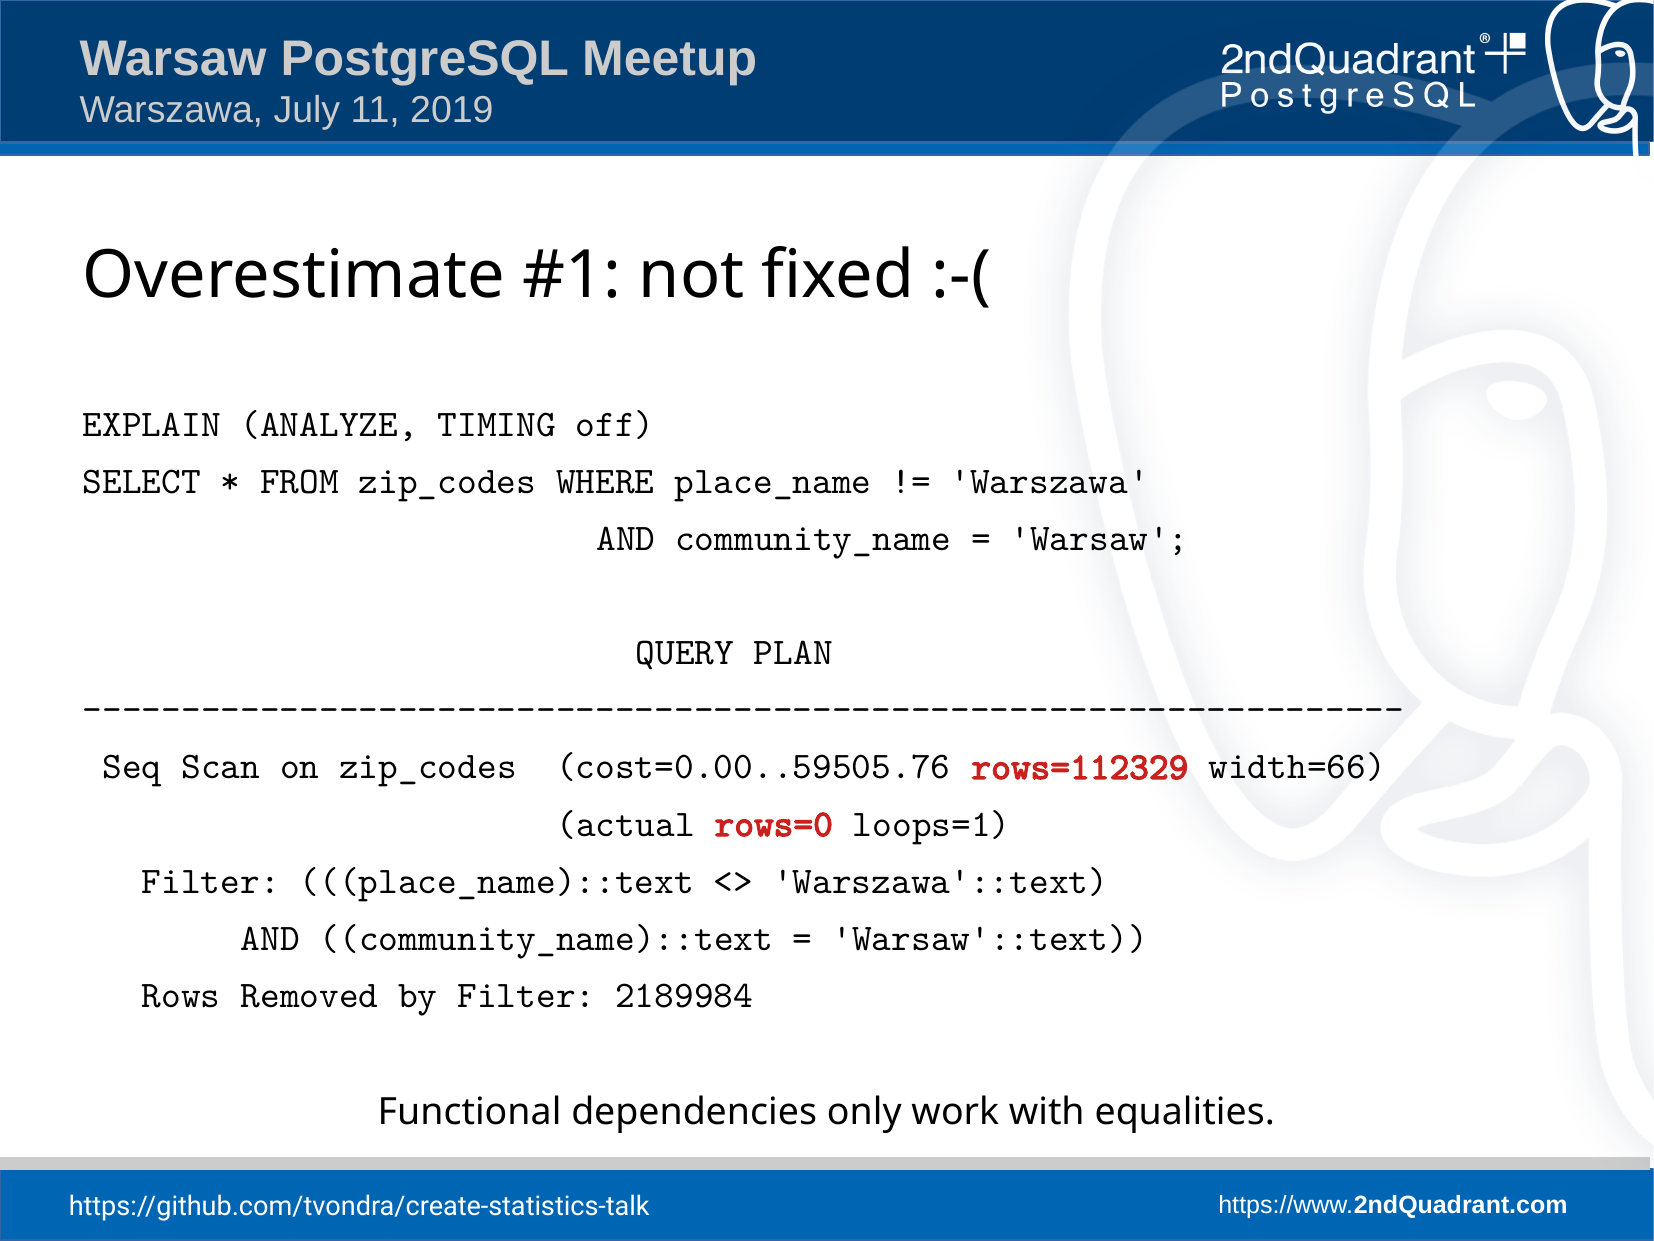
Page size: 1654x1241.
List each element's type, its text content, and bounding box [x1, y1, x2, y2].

title Overestimate #1: not fixed :-( [82, 167, 1571, 375]
picture [1014, 1110, 1019, 1119]
picture [1027, 1110, 1032, 1121]
picture [1144, 1110, 1155, 1122]
list EXPLAIN (ANALYZE, TIMING off) SELECT * FROM zip_codes WHERE place_name != 'Warszawa' AND community_name = 'Warsaw'; QUERY PLAN ------------------------------------------------------------------- Seq Scan on zip_codes (cost=0.00..59505.76 rows=112329 width=66) (actual rows=0 loops=1) Filter: (((place_name)::text <> 'Warszawa'::text) AND ((community_name)::text = 'Warsaw'::text)) Rows Removed by Filter: 2189984 Functional dependencies only work with equalities. [82, 390, 1571, 1110]
picture [632, 0, 1654, 1241]
picture [1166, 1114, 1176, 1122]
picture [687, 1110, 699, 1122]
picture [946, 1110, 958, 1122]
picture [930, 1110, 935, 1121]
picture [831, 1110, 843, 1122]
picture [917, 1110, 922, 1119]
picture [888, 1110, 895, 1120]
picture [1120, 1110, 1132, 1122]
